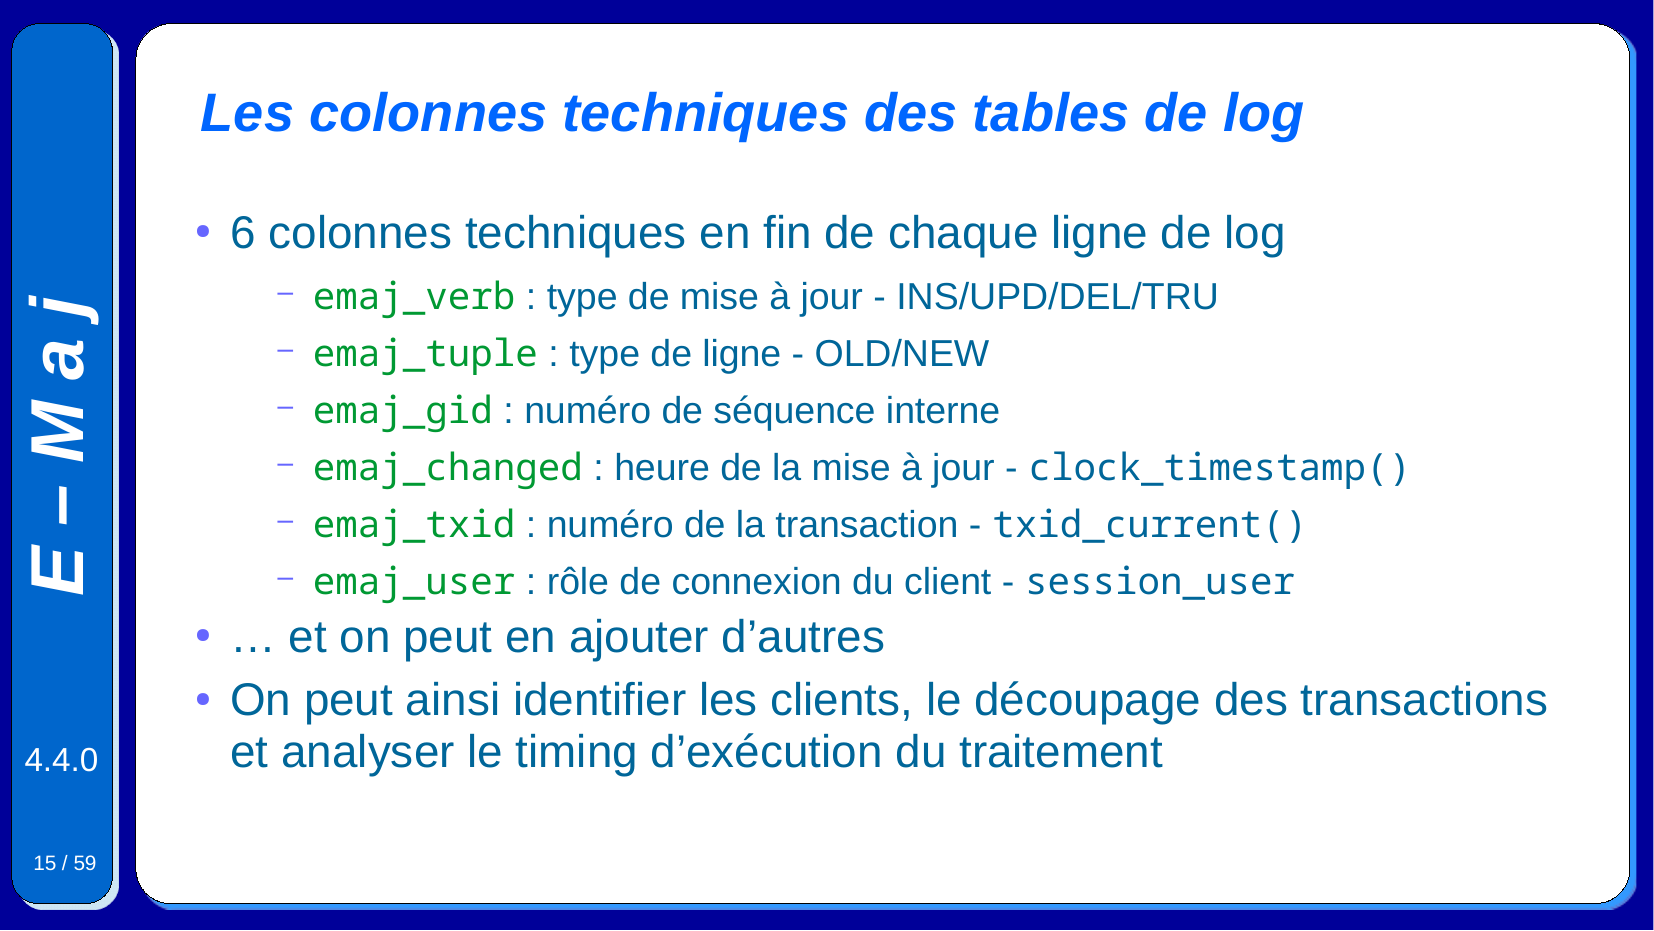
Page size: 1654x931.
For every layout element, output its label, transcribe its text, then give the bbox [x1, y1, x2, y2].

title Les colonnes techniques des tables de log [200, 34, 1575, 191]
list 6 colonnes techniques en fin de chaque ligne de log emaj_verb : type de mise à jour - INS/UPD/DEL/TRU emaj_tuple : type de ligne - OLD/NEW emaj_gid : numéro de séquence interne emaj_changed : heure de la mise à jour - clock_timestamp() emaj_txid : numéro de la transaction - txid_current() emaj_user : rôle de connexion du client - session_user … et on peut en ajouter d’autres On peut ainsi identifier les clients, le découpage des transactions et analyser le timing d’exécution du traitement [177, 206, 1587, 846]
